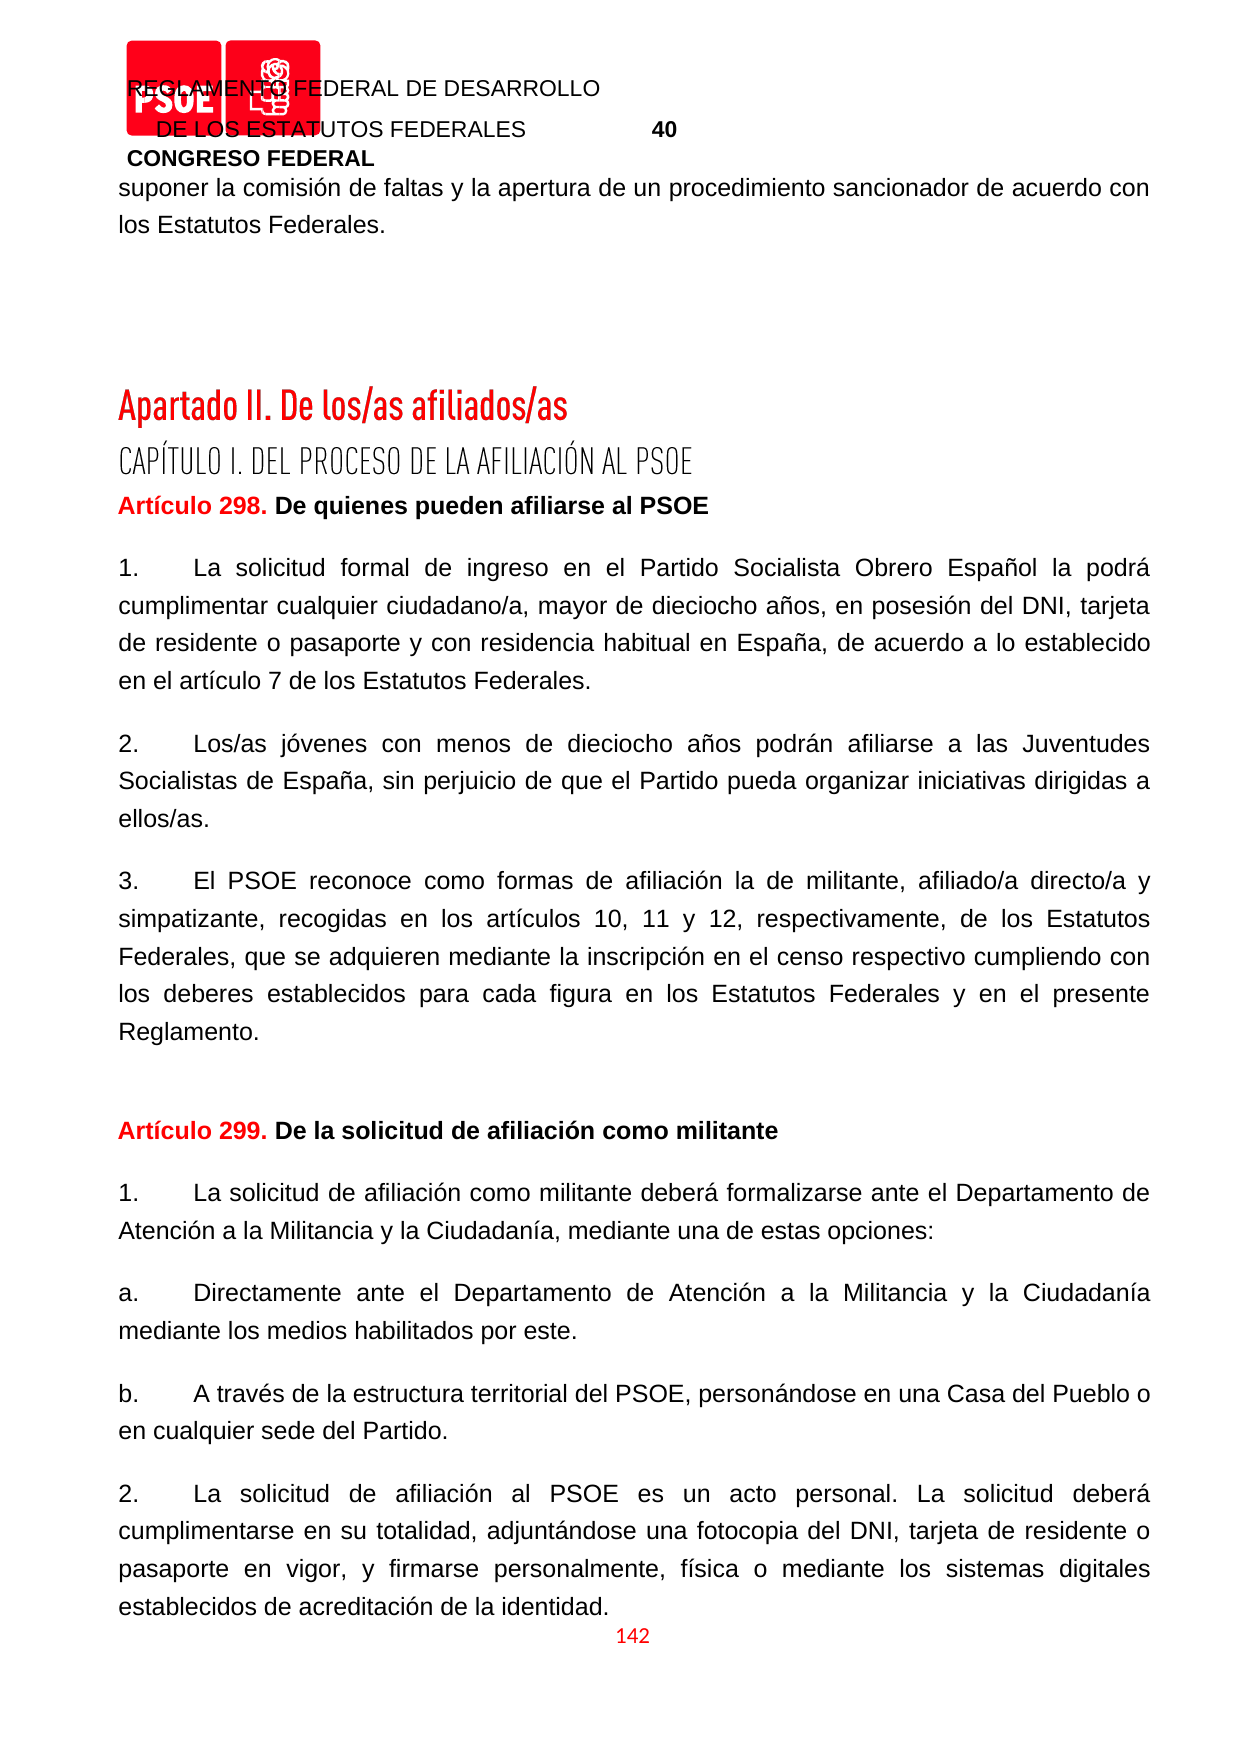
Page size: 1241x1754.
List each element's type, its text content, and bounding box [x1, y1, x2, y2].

list suponer la comisión de faltas y la apertura de un procedimiento sancionador de acuerdo con los Estatutos Federales. [118, 173, 1152, 239]
text Artículo 299. De la solicitud de afiliación como militante [117, 1116, 1152, 1145]
list La solicitud formal de ingreso en el Partido Socialista Obrero Español la podrá cumplimentar cualquier ciudadano/a, mayor de dieciocho años, en posesión del DNI, tarjeta de residente o pasaporte y con residencia habitual en España, de acuerdo a lo establecido en el artículo 7 de los Estatutos Federales. [118, 553, 1152, 695]
text Artículo 298. De quienes pueden afiliarse al PSOE [117, 491, 1152, 520]
list Directamente ante el Departamento de Atención a la Militancia y la Ciudadanía mediante los medios habilitados por este. [118, 1278, 1152, 1345]
list El PSOE reconoce como formas de afiliación la de militante, afiliado/a directo/a y simpatizante, recogidas en los artículos 10, 11 y 12, respectivamente, de los Estatutos Federales, que se adquieren mediante la inscripción en el censo respectivo cumpliendo con los deberes establecidos para cada figura en los Estatutos Federales y en el presente Reglamento. [118, 866, 1152, 1046]
list La solicitud de afiliación al PSOE es un acto personal. La solicitud deberá cumplimentarse en su totalidad, adjuntándose una fotocopia del DNI, tarjeta de residente o pasaporte en vigor, y firmarse personalmente, física o mediante los sistemas digitales establecidos de acreditación de la identidad. [118, 1479, 1152, 1620]
list A través de la estructura territorial del PSOE, personándose en una Casa del Pueblo o en cualquier sede del Partido. [118, 1378, 1152, 1445]
list La solicitud de afiliación como militante deberá formalizarse ante el Departamento de Atención a la Militancia y la Ciudadanía, mediante una de estas opciones: [118, 1178, 1152, 1244]
list Los/as jóvenes con menos de dieciocho años podrán afiliarse a las Juventudes Socialistas de España, sin perjuicio de que el Partido pueda organizar iniciativas dirigidas a ellos/as. [118, 728, 1152, 832]
